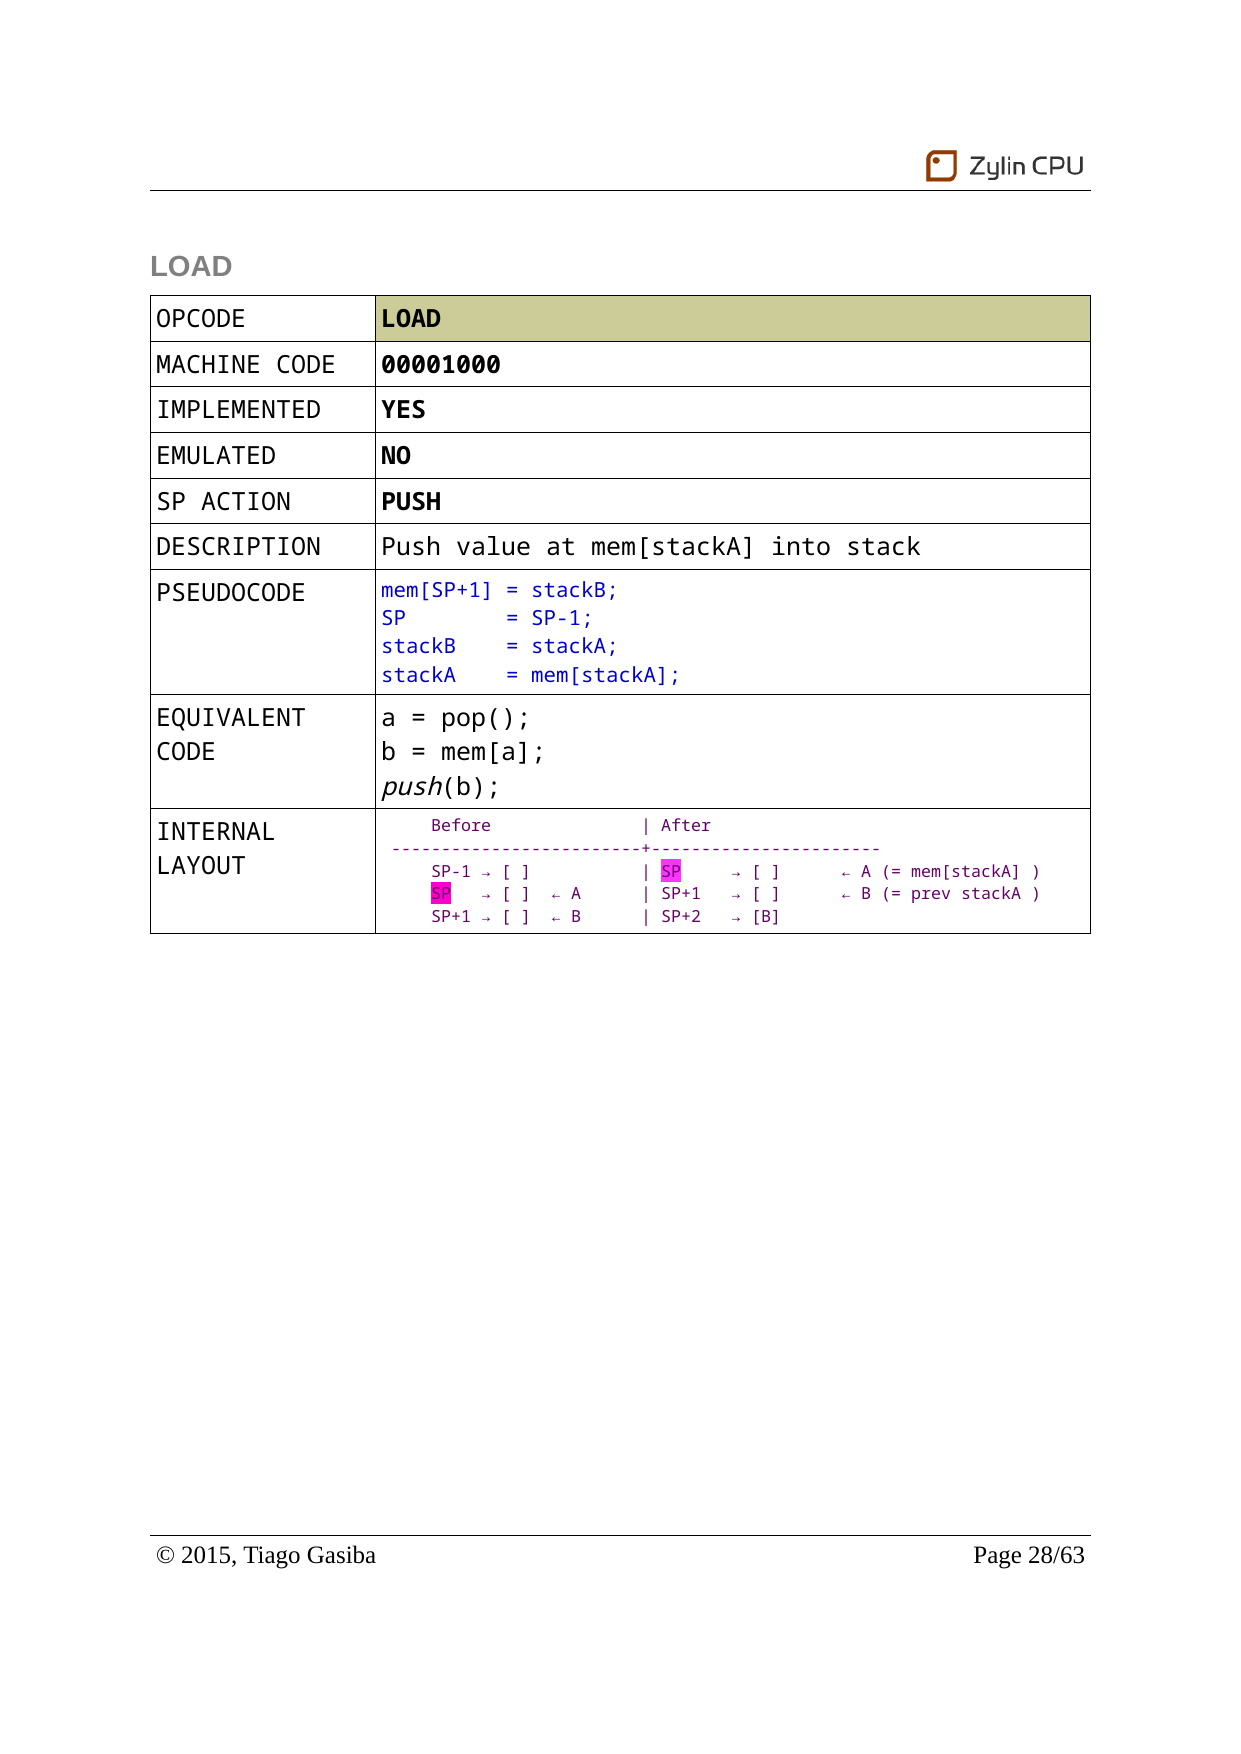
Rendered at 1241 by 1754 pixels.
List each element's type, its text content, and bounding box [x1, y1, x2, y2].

table_cell a = pop(); b = mem[a]; push(b); [376, 695, 1090, 808]
table_cell mem[SP+1] = stackB; SP = SP-1; stackB = stackA; stackA = mem[stackA]; [376, 570, 1090, 694]
table_cell EQUIVALENT CODE [151, 695, 375, 808]
table_cell SP ACTION [151, 479, 375, 523]
table_cell NO [376, 433, 1090, 478]
table_cell Push value at mem[stackA] into stack [376, 524, 1090, 569]
table_header OPCODE [151, 296, 375, 341]
table_cell IMPLEMENTED [151, 387, 375, 432]
table_cell PUSH [376, 479, 1090, 523]
subtitle LOAD [150, 249, 1091, 283]
table_cell 00001000 [376, 342, 1090, 386]
table_cell Before | After -------------------------+----------------------- SP-1 → [ ] | SP → [ ] ← A (= mem[stackA] ) SP → [ ] ← A | SP+1 → [ ] ← B (= prev stackA ) SP+1 → [ ] ← B | SP+2 → [B] [376, 809, 1090, 933]
table_cell MACHINE CODE [151, 342, 375, 386]
table_header LOAD [376, 296, 1090, 341]
table_cell EMULATED [151, 433, 375, 478]
table_cell DESCRIPTION [151, 524, 375, 569]
picture [922, 148, 1151, 185]
table_cell INTERNAL LAYOUT [151, 809, 375, 933]
table_cell YES [376, 387, 1090, 432]
table_cell PSEUDOCODE [151, 570, 375, 694]
